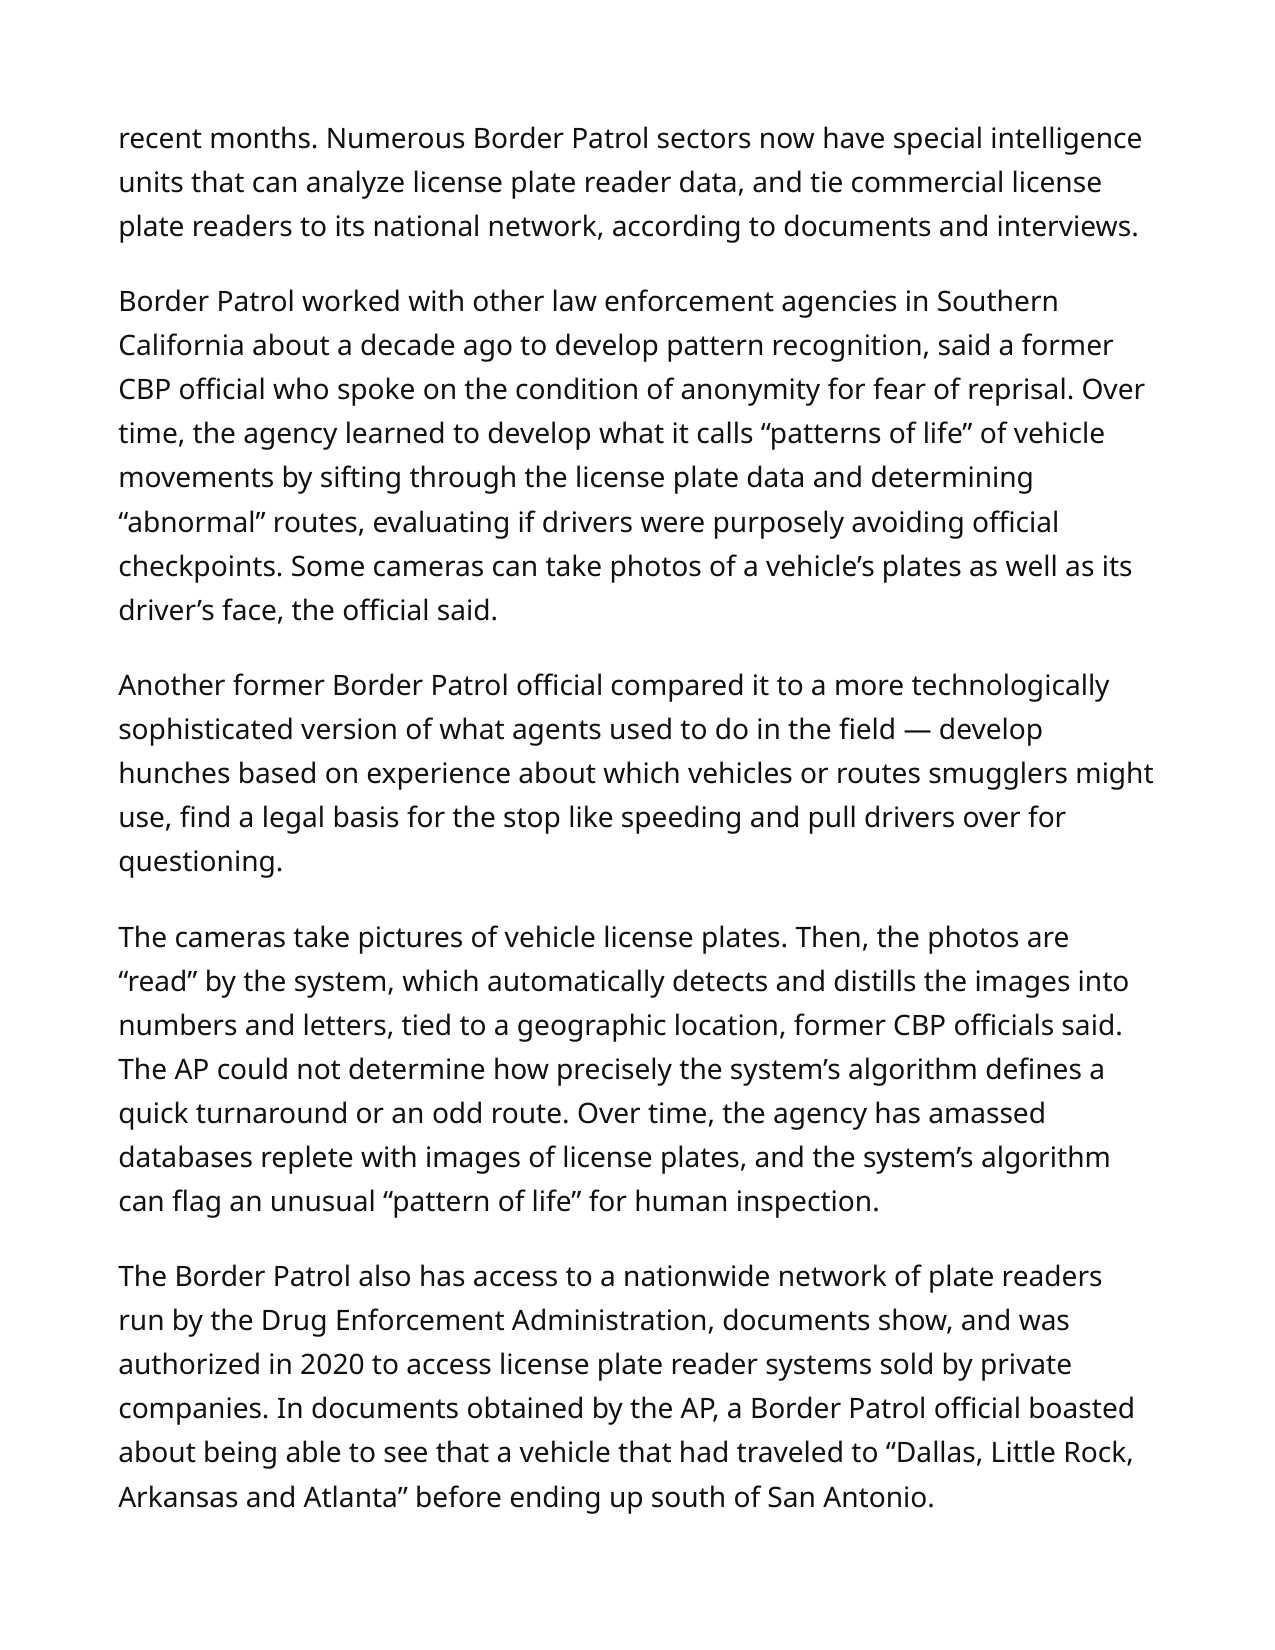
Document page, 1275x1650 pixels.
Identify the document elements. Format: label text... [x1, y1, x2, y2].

text Border Patrol worked with other law enforcement agencies in Southern California about a decade ago to develop pattern recognition, said a former CBP official who spoke on the condition of anonymity for fear of reprisal. Over time, the agency learned to develop what it calls “patterns of life” of vehicle movements by sifting through the license plate data and determining “abnormal” routes, evaluating if drivers were purposely avoiding official checkpoints. Some cameras can take photos of a vehicle’s plates as well as its driver’s face, the official said. [118, 282, 1157, 628]
text recent months. Numerous Border Patrol sectors now have special intelligence units that can analyze license plate reader data, and tie commercial license plate readers to its national network, according to documents and interviews. [118, 118, 1157, 244]
text The cameras take pictures of vehicle license plates. Then, the photos are “read” by the system, which automatically detects and distills the images into numbers and letters, tied to a geographic location, former CBP officials said. The AP could not determine how precisely the system’s algorithm defines a quick turnaround or an odd route. Over time, the agency has amassed databases replete with images of license plates, and the system’s algorithm can flag an unusual “pattern of life” for human inspection. [118, 917, 1157, 1219]
text Another former Border Patrol official compared it to a more technologically sophisticated version of what agents used to do in the field — develop hunches based on experience about which vehicles or routes smugglers might use, find a legal basis for the stop like speeding and pull drivers over for questioning. [118, 665, 1157, 880]
text The Border Patrol also has access to a nationwide network of plate readers run by the Drug Enforcement Administration, documents show, and was authorized in 2020 to access license plate reader systems sold by private companies. In documents obtained by the AP, a Border Patrol official boasted about being able to see that a vehicle that had traveled to “Dallas, Little Rock, Arkansas and Atlanta” before ending up south of San Antonio. [118, 1257, 1157, 1515]
